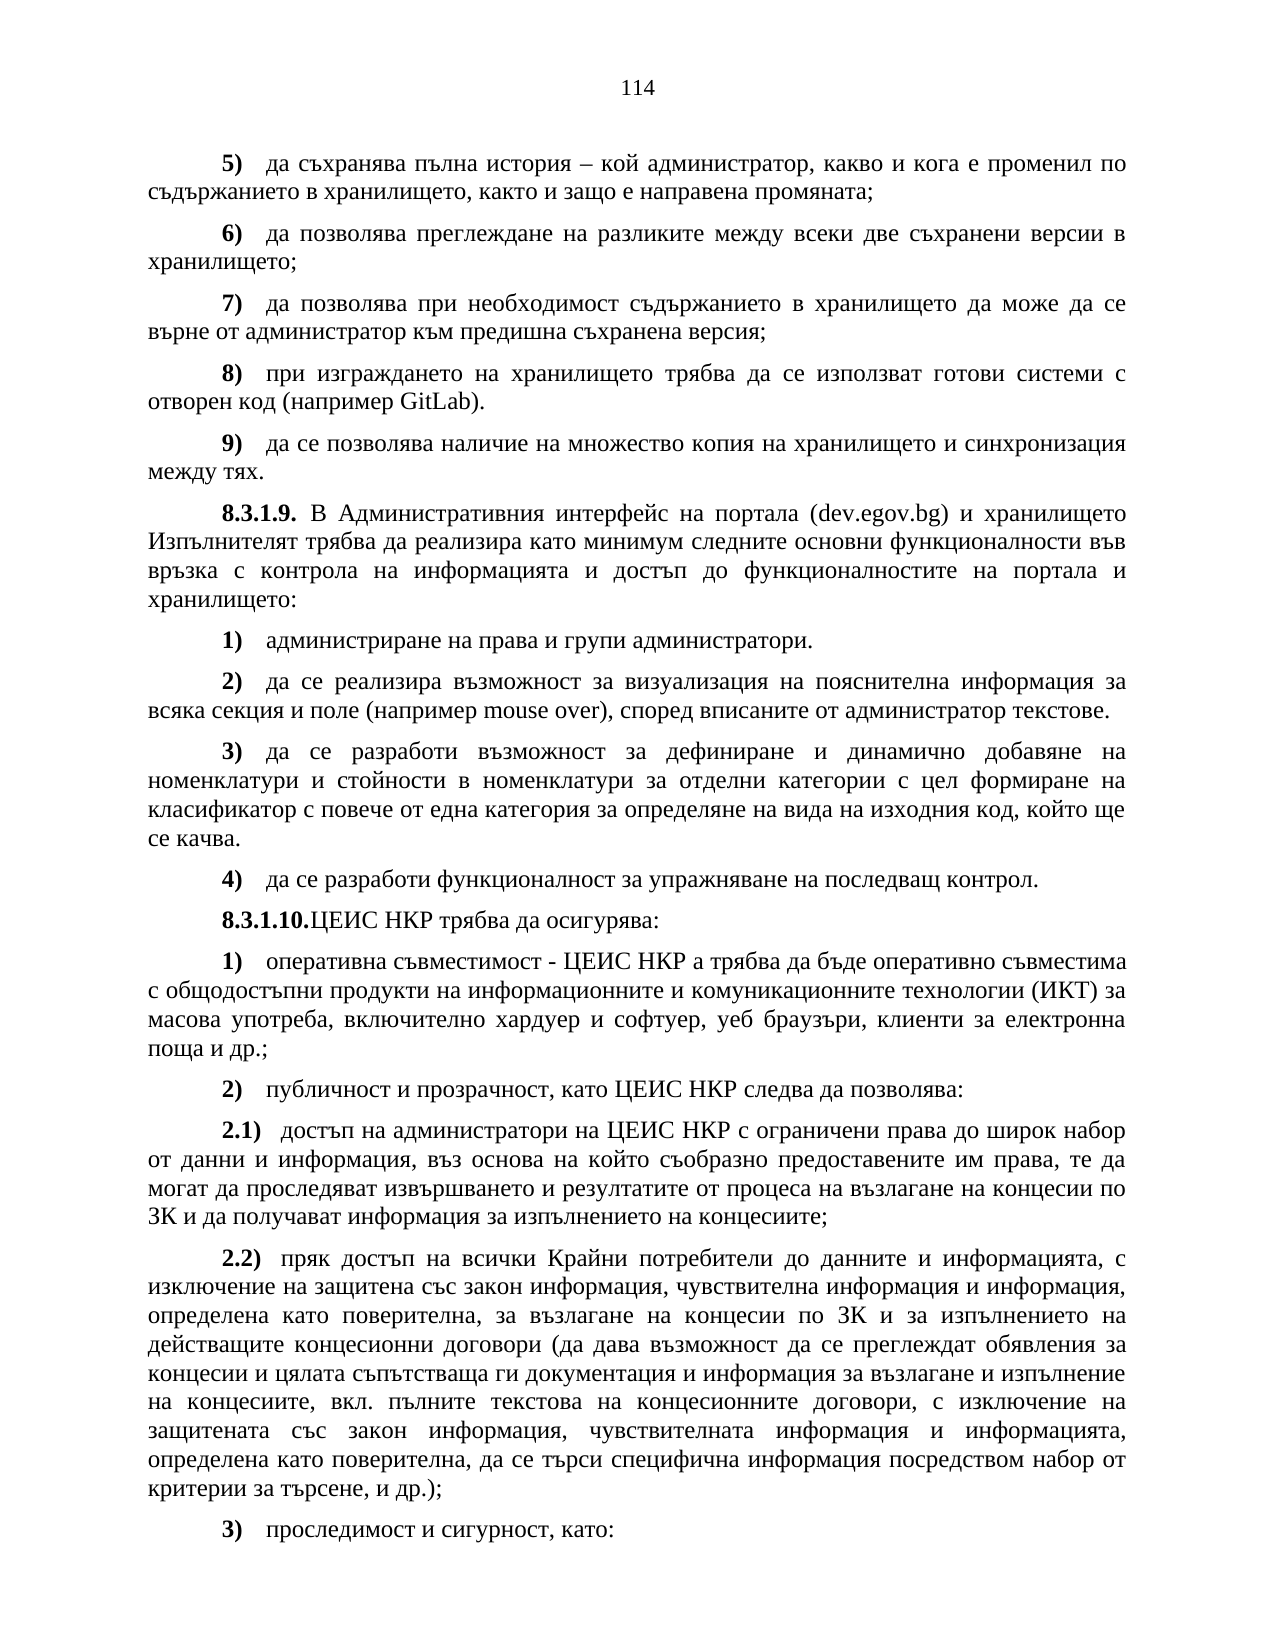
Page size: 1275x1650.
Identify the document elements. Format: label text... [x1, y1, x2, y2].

list при изграждането на хранилището трябва да се използват готови системи с отворен код (например GitLab). [148, 358, 1127, 415]
list да се разработи възможност за дефиниране и динамично добавяне на номенклатури и стойности в номенклатури за отделни категории с цел формиране на класификатор с повече от една категория за определяне на вида на изходния код, който ще се качва. [148, 736, 1127, 851]
list В Административния интерфейс на портала (dev.egov.bg) и хранилището Изпълнителят трябва да реализира като минимум следните основни функционалности във връзка с контрола на информацията и достъп до функционалностите на портала и хранилището: [148, 498, 1127, 613]
list да се позволява наличие на множество копия на хранилището и синхронизация между тях. [148, 428, 1127, 485]
list да се реализира възможност за визуализация на пояснителна информация за всяка секция и поле (например mouse over), според вписаните от администратор текстове. [148, 666, 1127, 724]
list да позволява при необходимост съдържанието в хранилището да може да се върне от администратор към предишна съхранена версия; [148, 288, 1127, 345]
list да се разработи функционалност за упражняване на последващ контрол. [148, 864, 1127, 893]
list проследимост и сигурност, като: [148, 1514, 1127, 1543]
list пряк достъп на всички Крайни потребители до данните и информацията, с изключение на защитена със закон информация, чувствителна информация и информация, определена като поверителна, за възлагане на концесии по ЗК и за изпълнението на действащите концесионни договори (да дава възможност да се преглеждат обявления за концесии и цялата съпътстваща ги документация и информация за възлагане и изпълнение на концесиите, вкл. пълните текстова на концесионните договори, с изключение на защитената със закон информация, чувствителната информация и информацията, определена като поверителна, да се търси специфична информация посредством набор от критерии за търсене, и др.); [148, 1243, 1127, 1501]
list администриране на права и групи администратори. [148, 625, 1127, 654]
list да съхранява пълна история – кой администратор, какво и кога е променил по съдържанието в хранилището, както и защо е направена промяната; [148, 148, 1127, 205]
list да позволява преглеждане на разликите между всеки две съхранени версии в хранилището; [148, 218, 1127, 275]
list оперативна съвместимост - ЦЕИС НКР а трябва да бъде оперативно съвместима с общодостъпни продукти на информационните и комуникационните технологии (ИКТ) за масова употреба, включително хардуер и софтуер, уеб браузъри, клиенти за електронна поща и др.; [148, 946, 1127, 1061]
list достъп на администратори на ЦЕИС НКР с ограничени права до широк набор от данни и информация, въз основа на който съобразно предоставените им права, те да могат да проследяват извършването и резултатите от процеса на възлагане на концесии по ЗК и да получават информация за изпълнението на концесиите; [148, 1115, 1127, 1230]
list ЦЕИС НКР трябва да осигурява: [148, 905, 1127, 934]
list публичност и прозрачност, като ЦЕИС НКР следва да позволява: [148, 1074, 1127, 1103]
